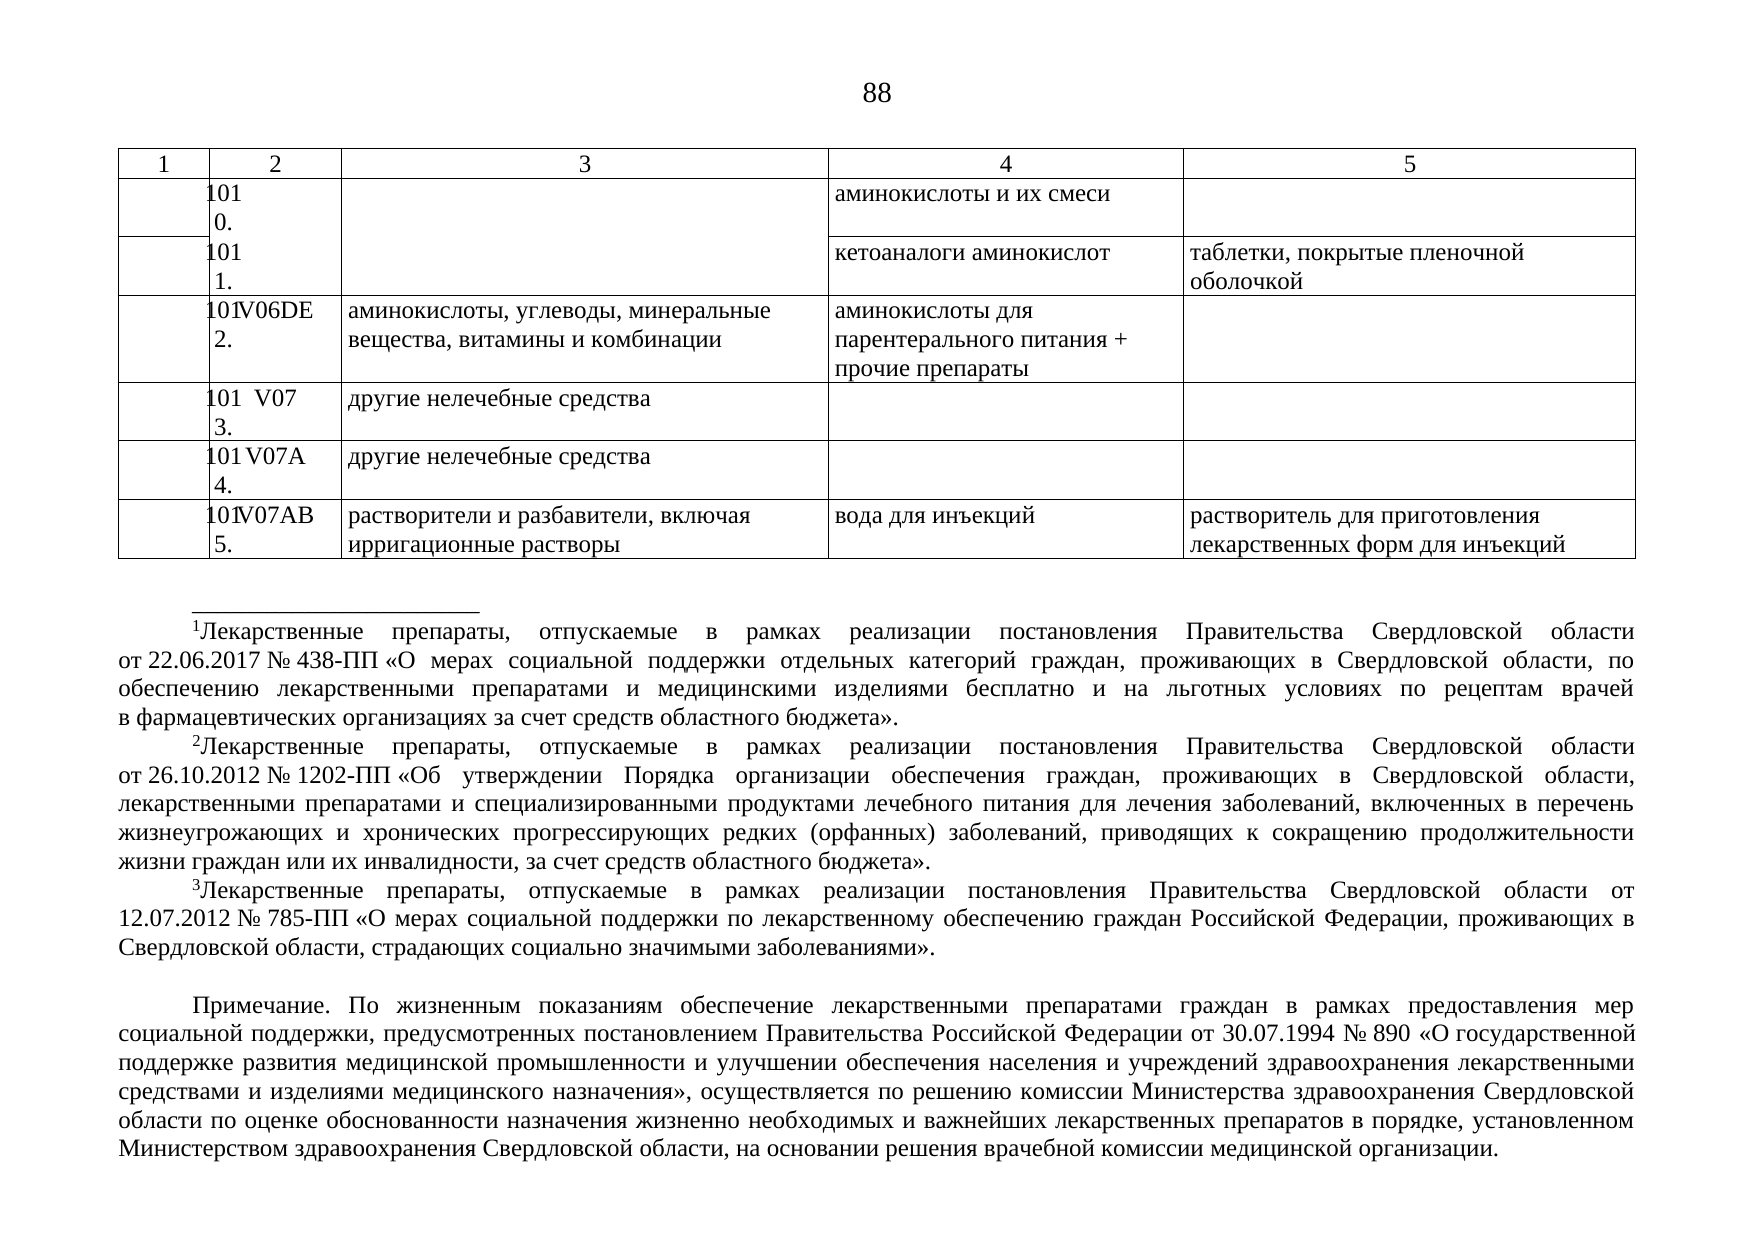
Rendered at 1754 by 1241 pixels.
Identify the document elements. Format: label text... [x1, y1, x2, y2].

table_cell кетоаналоги аминокислот [829, 237, 1183, 294]
table_cell [829, 441, 1183, 499]
table_cell аминокислоты, углеводы, минеральные вещества, витамины и комбинации [342, 296, 828, 382]
table_cell V07A [210, 441, 341, 499]
table_cell [119, 383, 209, 440]
table_header 4 [829, 149, 1183, 177]
table_header 2 [210, 149, 341, 177]
table_cell растворитель для приготовления лекарственных форм для инъекций [1184, 500, 1635, 557]
table_header 3 [342, 149, 828, 177]
table_cell [342, 179, 828, 294]
text 1Лекарственные препараты, отпускаемые в рамках реализации постановления Правительства Свердловской области от 22.06.2017 № 438-ПП «О мерах социальной поддержки отдельных категорий граждан, проживающих в Свердловской области, по обеспечению лекарственными препаратами и медицинскими изделиями бесплатно и на льготных условиях по рецептам врачей в фармацевтических организациях за счет средств областного бюджета». [118, 616, 1636, 731]
table_cell вода для инъекций [829, 500, 1183, 557]
text 3Лекарственные препараты, отпускаемые в рамках реализации постановления Правительства Свердловской области от 12.07.2012 № 785-ПП «О мерах социальной поддержки по лекарственному обеспечению граждан Российской Федерации, проживающих в Свердловской области, страдающих социально значимыми заболеваниями». [118, 875, 1636, 961]
table_cell V06DE [210, 296, 341, 382]
table_cell другие нелечебные средства [342, 441, 828, 499]
table_header 1 [119, 149, 209, 177]
table_header 5 [1184, 149, 1635, 177]
table_cell [119, 500, 209, 557]
table_cell [829, 383, 1183, 440]
table_cell V06DD [210, 179, 341, 294]
table_cell таблетки, покрытые пленочной оболочкой [1184, 237, 1635, 294]
table_cell [119, 179, 209, 236]
table_cell другие нелечебные средства [342, 383, 828, 440]
table_cell аминокислоты для парентерального питания + прочие препараты [829, 296, 1183, 382]
table_cell V07 [210, 383, 341, 440]
text 2Лекарственные препараты, отпускаемые в рамках реализации постановления Правительства Свердловской области от 26.10.2012 № 1202-ПП «Об утверждении Порядка организации обеспечения граждан, проживающих в Свердловской области, лекарственными препаратами и специализированными продуктами лечебного питания для лечения заболеваний, включенных в перечень жизнеугрожающих и хронических прогрессирующих редких (орфанных) заболеваний, приводящих к сокращению продолжительности жизни граждан или их инвалидности, за счет средств областного бюджета». [118, 731, 1636, 875]
table_cell [119, 441, 209, 499]
text _______________________ [118, 587, 1636, 616]
table_cell аминокислоты и их смеси [829, 179, 1183, 236]
table_cell [119, 237, 209, 294]
table_cell растворители и разбавители, включая ирригационные растворы [342, 500, 828, 557]
table_cell V07AB [210, 500, 341, 557]
table_cell [1184, 296, 1635, 382]
table_cell [1184, 179, 1635, 236]
text Примечание. По жизненным показаниям обеспечение лекарственными препаратами граждан в рамках предоставления мер социальной поддержки, предусмотренных постановлением Правительства Российской Федерации от 30.07.1994 № 890 «О государственной поддержке развития медицинской промышленности и улучшении обеспечения населения и учреждений здравоохранения лекарственными средствами и изделиями медицинского назначения», осуществляется по решению комиссии Министерства здравоохранения Свердловской области по оценке обоснованности назначения жизненно необходимых и важнейших лекарственных препаратов в порядке, установленном Министерством здравоохранения Свердловской области, на основании решения врачебной комиссии медицинской организации. [118, 990, 1636, 1162]
table_cell [119, 296, 209, 382]
table_cell [1184, 383, 1635, 440]
table_cell [1184, 441, 1635, 499]
